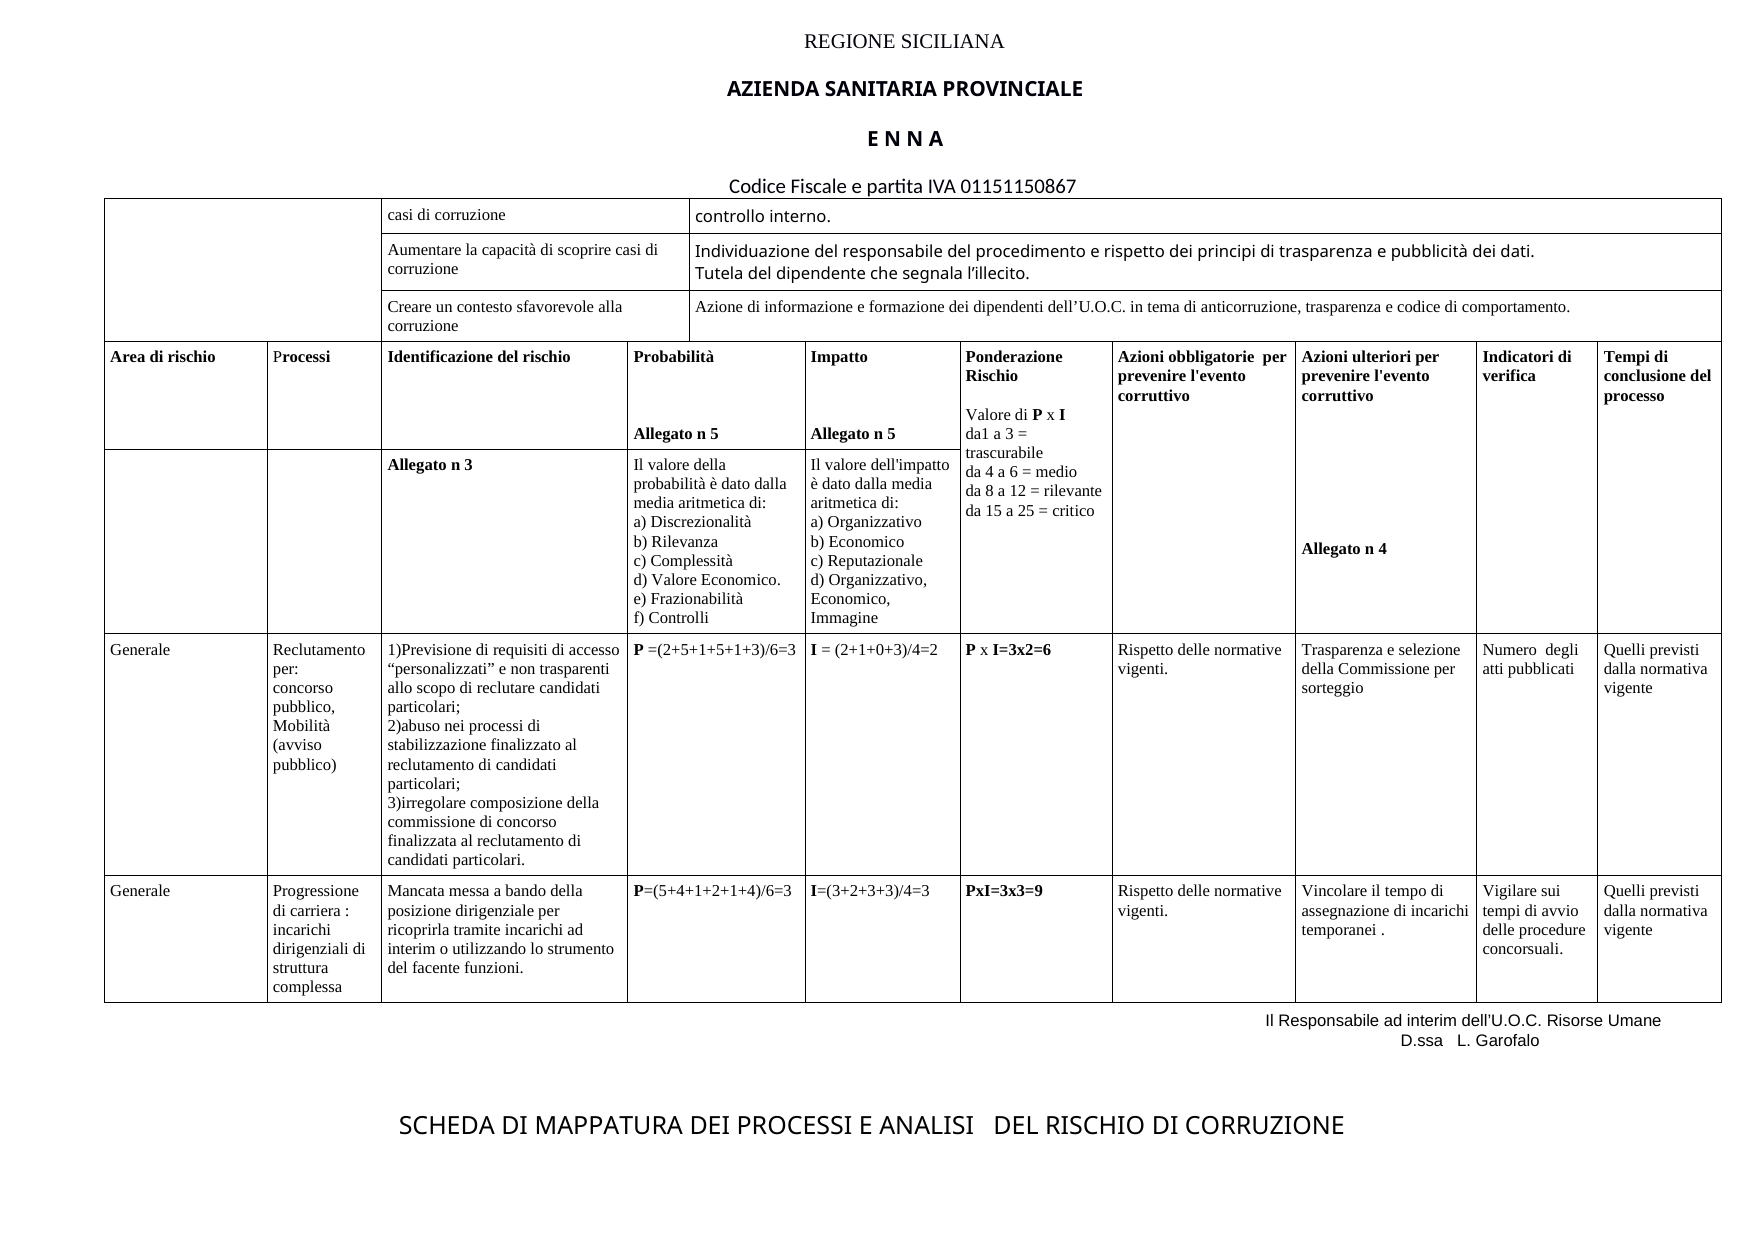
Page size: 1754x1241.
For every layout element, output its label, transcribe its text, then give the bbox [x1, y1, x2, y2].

table_cell Allegato n 3 [382, 450, 627, 633]
table_cell Il valore dell'impatto è dato dalla media aritmetica di: a) Organizzativo b) Economico c) Reputazionale d) Organizzativo, Economico, Immagine [806, 450, 960, 633]
table_cell Processi [268, 342, 381, 448]
table_cell Mancata messa a bando della posizione dirigenziale per ricoprirla tramite incarichi ad interim o utilizzando lo strumento del facente funzioni. [382, 876, 627, 1002]
table_cell [105, 199, 381, 341]
text D.ssa L. Garofalo [98, 1031, 1679, 1050]
table_cell Individuazione del responsabile del procedimento e rispetto dei principi di trasparenza e pubblicità dei dati. Tutela del dipendente che segnala l’illecito. [690, 234, 1721, 290]
table_cell P x I=3x2=6 [961, 634, 1112, 875]
table_cell Impatto Allegato n 5 [806, 342, 960, 448]
table_cell Aumentare la capacità di scoprire casi di corruzione [382, 234, 689, 290]
table_cell [105, 450, 267, 633]
table_cell Indicatori di verifica [1477, 342, 1597, 633]
table_cell Il valore della probabilità è dato dalla media aritmetica di: a) Discrezionalità b) Rilevanza c) Complessità d) Valore Economico. e) Frazionabilità f) Controlli [628, 450, 805, 633]
table_cell 1)Previsione di requisiti di accesso “personalizzati” e non trasparenti allo scopo di reclutare candidati particolari; 2)abuso nei processi di stabilizzazione finalizzato al reclutamento di candidati particolari; 3)irregolare composizione della commissione di concorso finalizzata al reclutamento di candidati particolari. [382, 634, 627, 875]
table_cell Trasparenza e selezione della Commissione per sorteggio [1296, 634, 1476, 875]
table_cell Numero degli atti pubblicati [1477, 634, 1597, 875]
table_cell controllo interno. [690, 199, 1721, 233]
table_cell Area di rischio [105, 342, 267, 448]
table_cell Probabilità Allegato n 5 [628, 342, 805, 448]
table_cell Generale [105, 634, 267, 875]
table_cell Identificazione del rischio [382, 342, 627, 448]
table_cell Generale [105, 876, 267, 1002]
table_cell I=(3+2+3+3)/4=3 [806, 876, 960, 1002]
text SCHEDA DI MAPPATURA DEI PROCESSI E ANALISI DEL RISCHIO DI CORRUZIONE [323, 1108, 1679, 1142]
table_cell Azione di informazione e formazione dei dipendenti dell’U.O.C. in tema di anticorruzione, trasparenza e codice di comportamento. [690, 291, 1721, 341]
table_cell Quelli previsti dalla normativa vigente [1598, 634, 1721, 875]
table_cell Azioni obbligatorie per prevenire l'evento corruttivo [1113, 342, 1295, 633]
table_cell Progressione di carriera : incarichi dirigenziali di struttura complessa [268, 876, 381, 1002]
table_cell Azioni ulteriori per prevenire l'evento corruttivo Allegato n 4 [1296, 342, 1476, 633]
table_cell PxI=3x3=9 [961, 876, 1112, 1002]
table_cell Vincolare il tempo di assegnazione di incarichi temporanei . [1296, 876, 1476, 1002]
table_cell Quelli previsti dalla normativa vigente [1598, 876, 1721, 1002]
table_cell I = (2+1+0+3)/4=2 [806, 634, 960, 875]
table_cell Ponderazione Rischio Valore di P x I da1 a 3 = trascurabile da 4 a 6 = medio da 8 a 12 = rilevante da 15 a 25 = critico [961, 342, 1112, 633]
table_cell Reclutamento per: concorso pubblico, Mobilità (avviso pubblico) [268, 634, 381, 875]
table_cell Rispetto delle normative vigenti. [1113, 634, 1295, 875]
table_cell P=(5+4+1+2+1+4)/6=3 [628, 876, 805, 1002]
table_cell Creare un contesto sfavorevole alla corruzione [382, 291, 689, 341]
table_cell Rispetto delle normative vigenti. [1113, 876, 1295, 1002]
table_cell [268, 450, 381, 633]
table_cell Vigilare sui tempi di avvio delle procedure concorsuali. [1477, 876, 1597, 1002]
table_cell casi di corruzione [382, 199, 689, 233]
table_cell P =(2+5+1+5+1+3)/6=3 [628, 634, 805, 875]
table_cell Tempi di conclusione del processo [1598, 342, 1721, 633]
text Il Responsabile ad interim dell’U.O.C. Risorse Umane [98, 1002, 1679, 1031]
